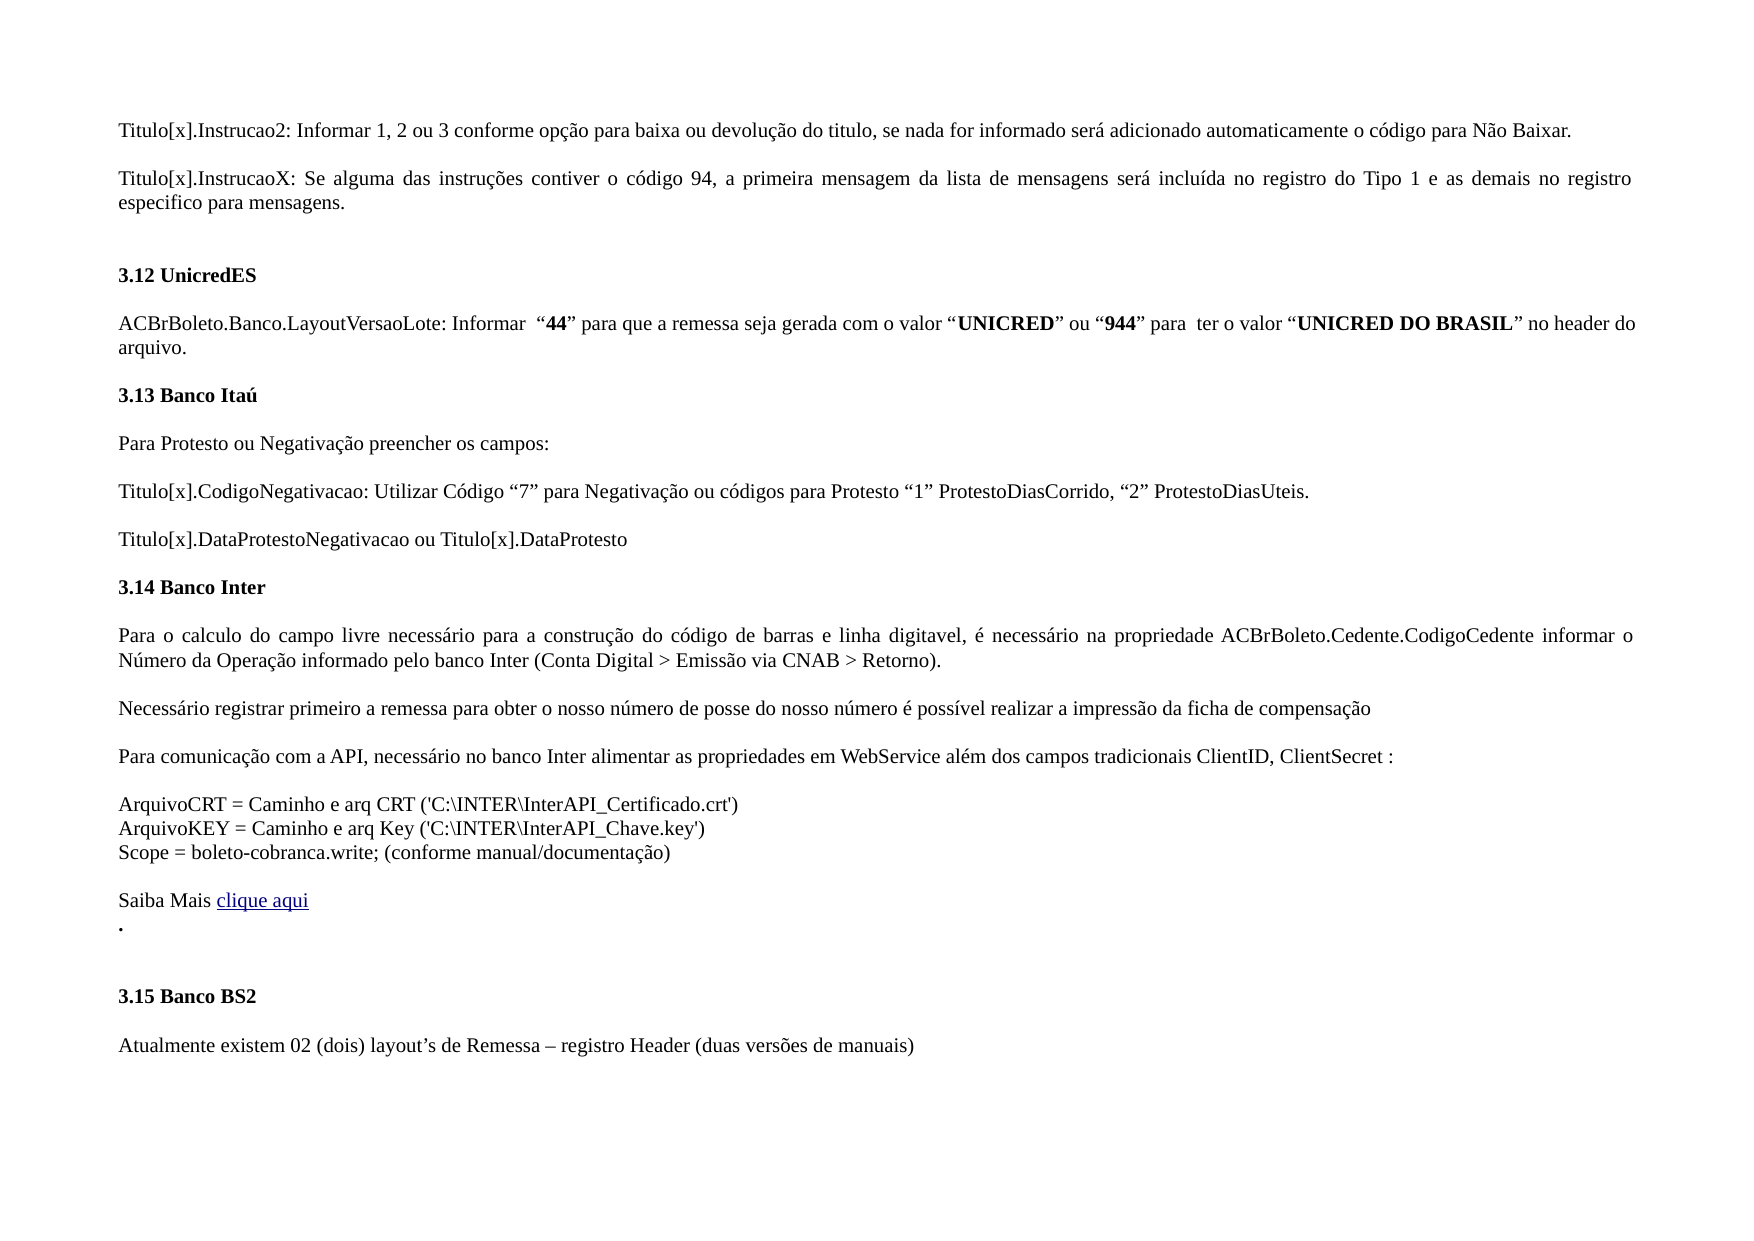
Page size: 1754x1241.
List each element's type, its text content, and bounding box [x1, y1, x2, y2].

text Titulo[x].Instrucao2: Informar 1, 2 ou 3 conforme opção para baixa ou devolução do titulo, se nada for informado será adicionado automaticamente o código para Não Baixar. [118, 118, 1636, 142]
text ArquivoCRT = Caminho e arq CRT ('C:\INTER\InterAPI_Certificado.crt') ArquivoKEY = Caminho e arq Key ('C:\INTER\InterAPI_Chave.key') [118, 792, 1636, 840]
text 3.12 UnicredES [118, 262, 1636, 287]
text Para o calculo do campo livre necessário para a construção do código de barras e linha digitavel, é necessário na propriedade ACBrBoleto.Cedente.CodigoCedente informar o Número da Operação informado pelo banco Inter (Conta Digital > Emissão via CNAB > Retorno). [118, 623, 1636, 672]
text Titulo[x].CodigoNegativacao: Utilizar Código “7” para Negativação ou códigos para Protesto “1” ProtestoDiasCorrido, “2” ProtestoDiasUteis. [118, 479, 1636, 503]
text Para Protesto ou Negativação preencher os campos: [118, 431, 1636, 455]
text ACBrBoleto.Banco.LayoutVersaoLote: Informar “44” para que a remessa seja gerada com o valor “UNICRED” ou “944” para ter o valor “UNICRED DO BRASIL” no header do arquivo. [118, 311, 1636, 359]
text 3.13 Banco Itaú [118, 383, 1636, 407]
text . [118, 912, 1636, 936]
text 3.14 Banco Inter [118, 575, 1636, 599]
text Necessário registrar primeiro a remessa para obter o nosso número de posse do nosso número é possível realizar a impressão da ficha de compensação [118, 696, 1636, 720]
text 3.15 Banco BS2 Atualmente existem 02 (dois) layout’s de Remessa – registro Header (duas versões de manuais) [118, 984, 1636, 1081]
text Scope = boleto-cobranca.write; (conforme manual/documentação) Saiba Mais clique aqui [118, 840, 1636, 912]
text Titulo[x].DataProtestoNegativacao ou Titulo[x].DataProtesto [118, 527, 1636, 551]
text Titulo[x].InstrucaoX: Se alguma das instruções contiver o código 94, a primeira mensagem da lista de mensagens será incluída no registro do Tipo 1 e as demais no registro especifico para mensagens. [118, 166, 1636, 214]
text Para comunicação com a API, necessário no banco Inter alimentar as propriedades em WebService além dos campos tradicionais ClientID, ClientSecret : [118, 744, 1636, 768]
